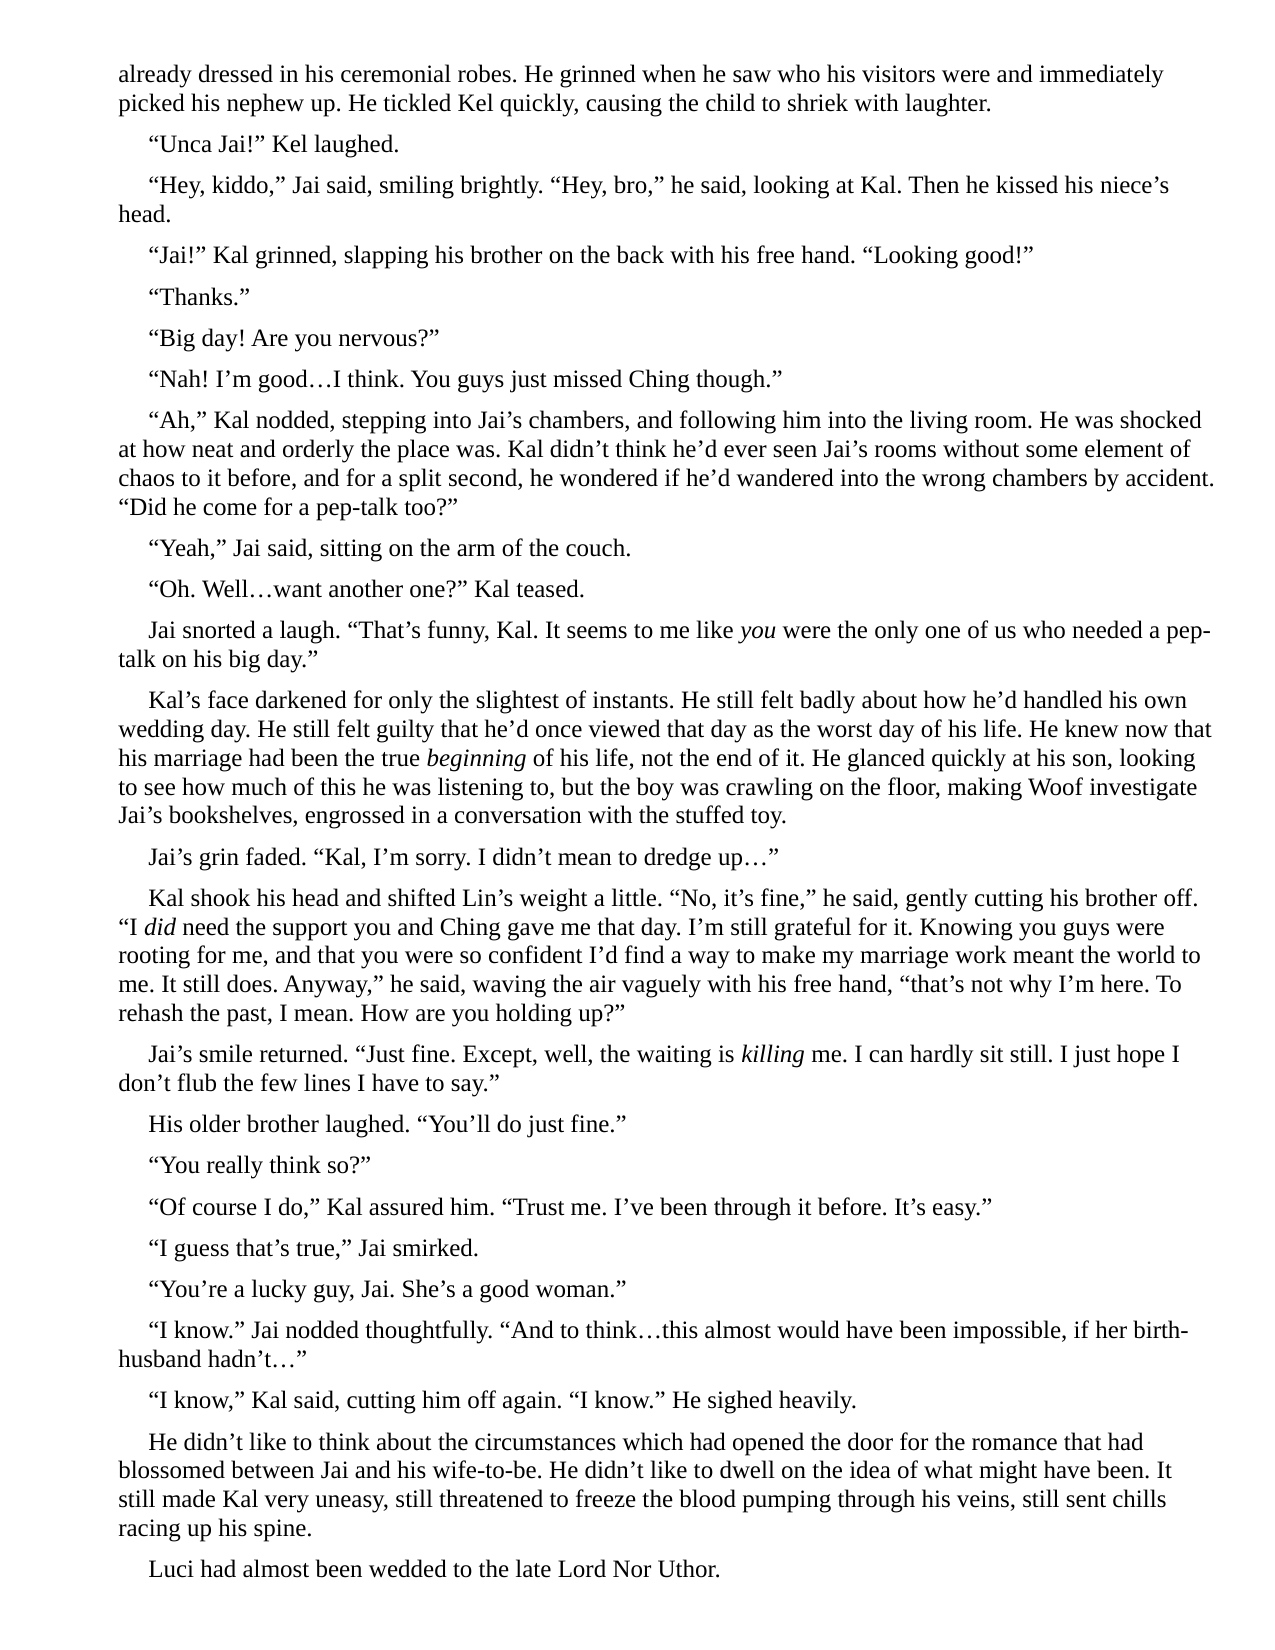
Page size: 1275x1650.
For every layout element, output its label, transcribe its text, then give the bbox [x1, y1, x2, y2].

text already dressed in his ceremonial robes. He grinned when he saw who his visitors were and immediately picked his nephew up. He tickled Kel quickly, causing the child to shriek with laughter. [118, 59, 1216, 117]
text “Oh. Well…want another one?” Kal teased. [118, 574, 1216, 603]
text Jai’s grin faded. “Kal, I’m sorry. I didn’t mean to dredge up…” [118, 842, 1216, 870]
text “Jai!” Kal grinned, slapping his brother on the back with his free hand. “Looking good!” [118, 240, 1216, 269]
text “Thanks.” [118, 282, 1216, 310]
text “I know,” Kal said, cutting him off again. “I know.” He sighed heavily. [118, 1385, 1216, 1414]
text His older brother laughed. “You’ll do just fine.” [118, 1109, 1216, 1138]
text “Nah! I’m good…I think. You guys just missed Ching though.” [118, 364, 1216, 393]
text “Big day! Are you nervous?” [118, 323, 1216, 352]
text “You’re a lucky guy, Jai. She’s a good woman.” [118, 1274, 1216, 1303]
text “You really think so?” [118, 1150, 1216, 1179]
text “I know.” Jai nodded thoughtfully. “And to think…this almost would have been impossible, if her birth-husband hadn’t…” [118, 1315, 1216, 1373]
text Jai’s smile returned. “Just fine. Except, well, the waiting is killing me. I can hardly sit still. I just hope I don’t flub the few lines I have to say.” [118, 1039, 1216, 1097]
text “Yeah,” Jai said, sitting on the arm of the couch. [118, 533, 1216, 562]
text Kal’s face darkened for only the slightest of instants. He still felt badly about how he’d handled his own wedding day. He still felt guilty that he’d once viewed that day as the worst day of his life. He knew now that his marriage had been the true beginning of his life, not the end of it. He glanced quickly at his son, looking to see how much of this he was listening to, but the boy was crawling on the floor, making Woof investigate Jai’s bookshelves, engrossed in a conversation with the stuffed toy. [118, 685, 1216, 829]
text “Ah,” Kal nodded, stepping into Jai’s chambers, and following him into the living room. He was shocked at how neat and orderly the place was. Kal didn’t think he’d ever seen Jai’s rooms without some element of chaos to it before, and for a split second, he wondered if he’d wandered into the wrong chambers by accident. “Did he come for a pep-talk too?” [118, 405, 1216, 520]
text Jai snorted a laugh. “That’s funny, Kal. It seems to me like you were the only one of us who needed a pep-talk on his big day.” [118, 615, 1216, 673]
text “Unca Jai!” Kel laughed. [118, 129, 1216, 158]
text “I guess that’s true,” Jai smirked. [118, 1233, 1216, 1262]
text Kal shook his head and shifted Lin’s weight a little. “No, it’s fine,” he said, gently cutting his brother off. “I did need the support you and Ching gave me that day. I’m still grateful for it. Knowing you guys were rooting for me, and that you were so confident I’d find a way to make my marriage work meant the world to me. It still does. Anyway,” he said, waving the air vaguely with his free hand, “that’s not why I’m here. To rehash the past, I mean. How are you holding up?” [118, 883, 1216, 1027]
text “Hey, kiddo,” Jai said, smiling brightly. “Hey, bro,” he said, looking at Kal. Then he kissed his niece’s head. [118, 170, 1216, 228]
text Luci had almost been wedded to the late Lord Nor Uthor. [118, 1554, 1216, 1583]
text He didn’t like to think about the circumstances which had opened the door for the romance that had blossomed between Jai and his wife-to-be. He didn’t like to dwell on the idea of what might have been. It still made Kal very uneasy, still threatened to freeze the blood pumping through his veins, still sent chills racing up his spine. [118, 1427, 1216, 1542]
text “Of course I do,” Kal assured him. “Trust me. I’ve been through it before. It’s easy.” [118, 1192, 1216, 1220]
